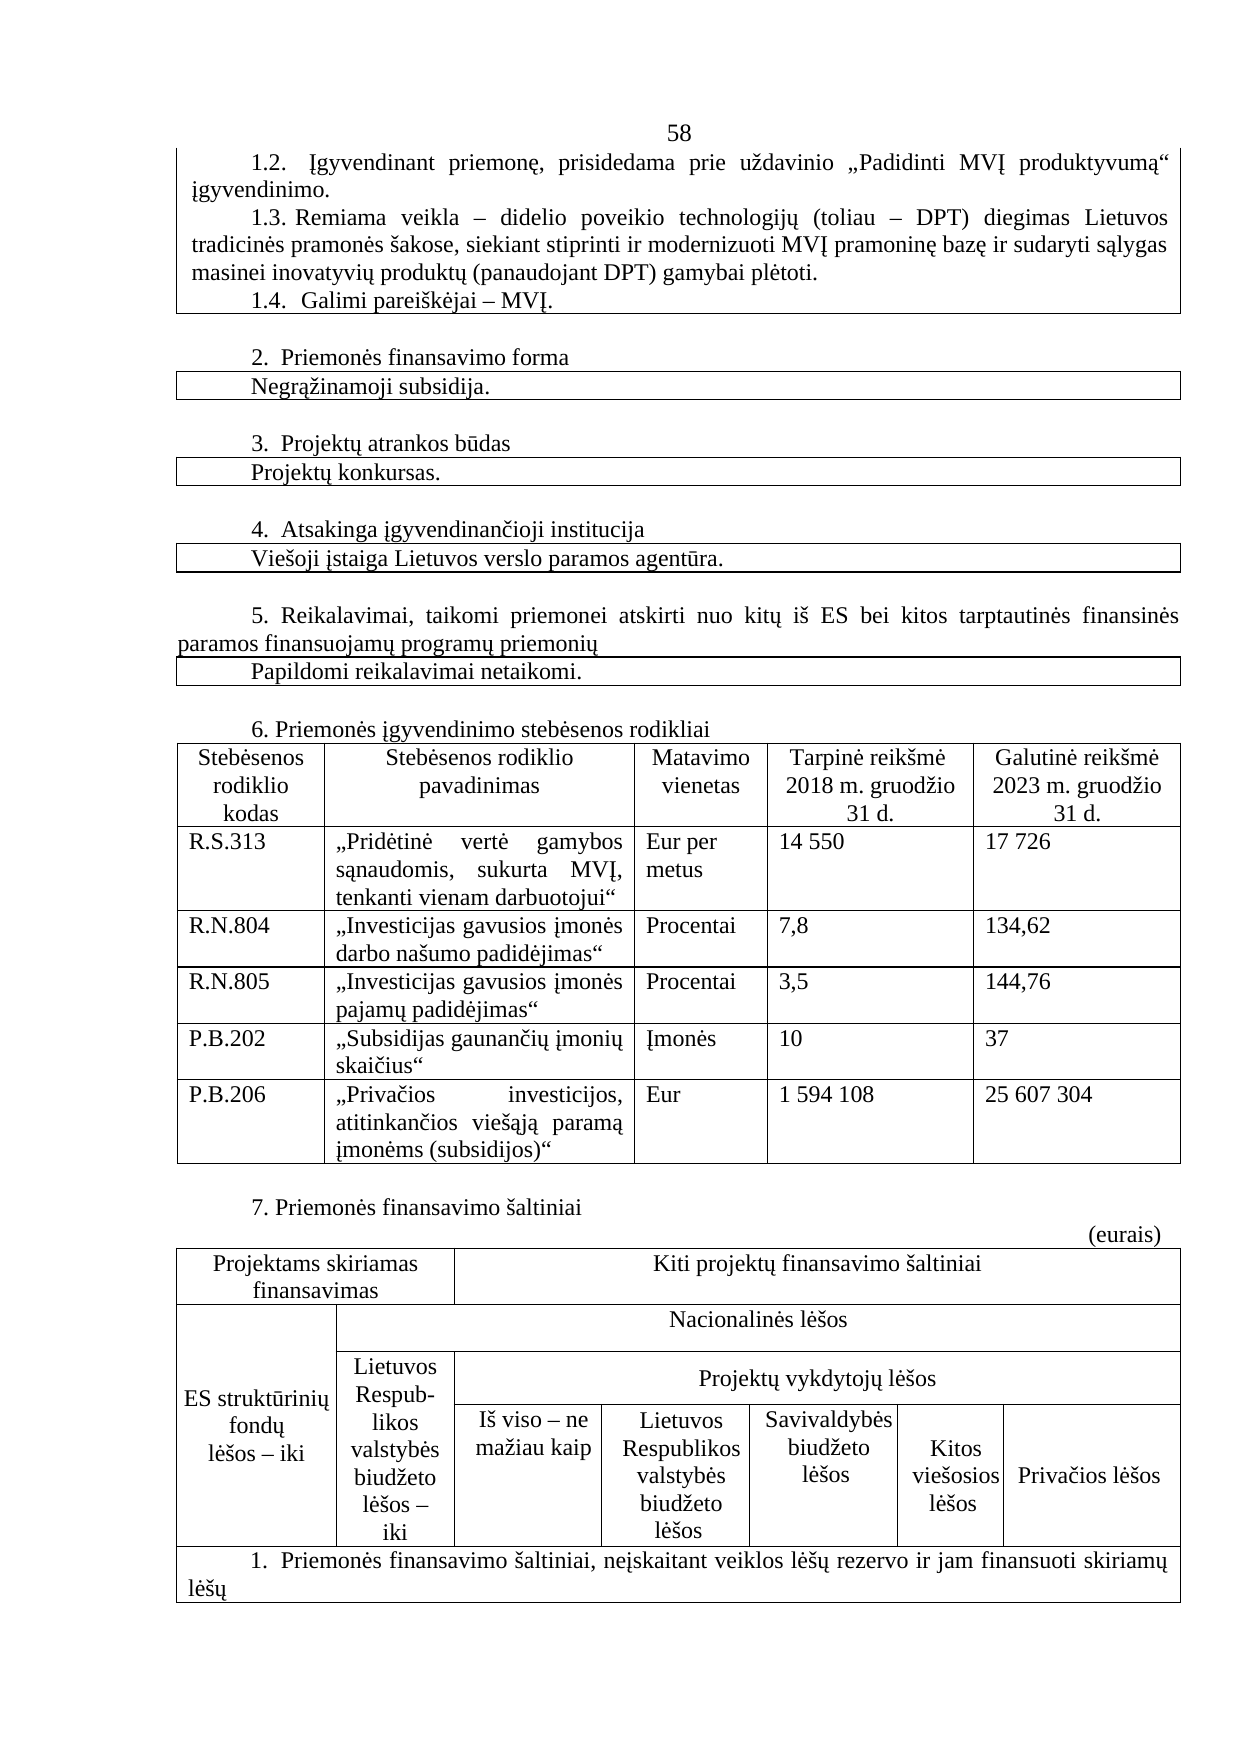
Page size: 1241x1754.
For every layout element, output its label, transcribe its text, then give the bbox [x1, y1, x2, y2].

table_cell 10 [768, 1024, 973, 1079]
text 5. Reikalavimai, taikomi priemonei atskirti nuo kitų iš ES bei kitos tarptautinės finansinės paramos finansuojamų programų priemonių [177, 601, 1181, 656]
table_cell ES struktūrinių fondų lėšos – iki [177, 1305, 336, 1546]
table_cell 7,8 [768, 911, 973, 966]
table_cell 1. Priemonės finansavimo šaltiniai, neįskaitant veiklos lėšų rezervo ir jam finansuoti skiriamų lėšų [177, 1547, 1180, 1602]
table_cell 37 [974, 1024, 1180, 1079]
table_cell P.B.202 [178, 1024, 324, 1079]
table_cell Savivaldybės biudžeto lėšos [750, 1405, 897, 1546]
table_cell 1.2. Įgyvendinant priemonę, prisidedama prie uždavinio „Padidinti MVĮ produktyvumą“ įgyvendinimo. 1.3. Remiama veikla – didelio poveikio technologijų (toliau – DPT) diegimas Lietuvos tradicinės pramonės šakose, siekiant stiprinti ir modernizuoti MVĮ pramoninę bazę ir sudaryti sąlygas masinei inovatyvių produktų (panaudojant DPT) gamybai plėtoti. [177, 148, 1180, 286]
table_cell Privačios lėšos [1004, 1405, 1180, 1546]
table_cell 144,76 [974, 968, 1180, 1023]
table_cell „Investicijas gavusios įmonės pajamų padidėjimas“ [325, 968, 634, 1023]
table_cell Procentai [635, 968, 767, 1023]
table_cell Eur per metus [635, 827, 767, 910]
table_cell 3,5 [768, 968, 973, 1023]
table_header Matavimo vienetas [635, 744, 767, 826]
table_cell R.S.313 [178, 827, 324, 910]
table_header Negrąžinamoji subsidija. [177, 372, 1180, 399]
table_header Tarpinė reikšmė 2018 m. gruodžio 31 d. [768, 744, 973, 826]
text (eurais) [251, 1220, 1181, 1248]
text 6. Priemonės įgyvendinimo stebėsenos rodikliai [177, 715, 1181, 742]
table_header Stebėsenos rodiklio pavadinimas [325, 744, 634, 826]
text 2. Priemonės finansavimo forma [215, 343, 1181, 371]
table_cell P.B.206 [178, 1080, 324, 1163]
text 7. Priemonės finansavimo šaltiniai [251, 1192, 1181, 1220]
table_cell Nacionalinės lėšos [337, 1305, 1180, 1351]
table_cell R.N.805 [178, 968, 324, 1023]
table_header Stebėsenos rodiklio kodas [178, 744, 324, 826]
table_header Galutinė reikšmė 2023 m. gruodžio 31 d. [974, 744, 1180, 826]
text 3. Projektų atrankos būdas [215, 429, 1181, 457]
table_cell 1.4. Galimi pareiškėjai – MVĮ. [177, 286, 1180, 313]
table_cell „Investicijas gavusios įmonės darbo našumo padidėjimas“ [325, 911, 634, 966]
table_cell „Subsidijas gaunančių įmonių skaičius“ [325, 1024, 634, 1079]
table_cell R.N.804 [178, 911, 324, 966]
table_header Projektams skiriamas finansavimas [177, 1249, 454, 1304]
table_cell Lietuvos Respub-likos valstybės biudžeto lėšos – iki [337, 1352, 454, 1546]
table_cell Iš viso – ne mažiau kaip [455, 1405, 601, 1546]
table_header Papildomi reikalavimai netaikomi. [177, 658, 1180, 685]
table_header Kiti projektų finansavimo šaltiniai [455, 1249, 1180, 1304]
table_cell 17 726 [974, 827, 1180, 910]
table_cell Įmonės [635, 1024, 767, 1079]
table_header Projektų konkursas. [177, 458, 1180, 485]
table_cell Kitos viešosios lėšos [898, 1405, 1003, 1546]
table_cell „Pridėtinė vertė gamybos sąnaudomis, sukurta MVĮ, tenkanti vienam darbuotojui“ [325, 827, 634, 910]
table_header Viešoji įstaiga Lietuvos verslo paramos agentūra. [177, 544, 1180, 571]
table_cell Lietuvos Respublikos valstybės biudžeto lėšos [602, 1405, 749, 1546]
table_cell 1 594 108 [768, 1080, 973, 1163]
table_cell Eur [635, 1080, 767, 1163]
table_cell 25 607 304 [974, 1080, 1180, 1163]
table_cell 14 550 [768, 827, 973, 910]
table_cell Projektų vykdytojų lėšos [455, 1352, 1180, 1404]
table_cell 134,62 [974, 911, 1180, 966]
table_cell „Privačios investicijos, atitinkančios viešąją paramą įmonėms (subsidijos)“ [325, 1080, 634, 1163]
table_cell Procentai [635, 911, 767, 966]
text 4. Atsakinga įgyvendinančioji institucija [215, 515, 1181, 543]
